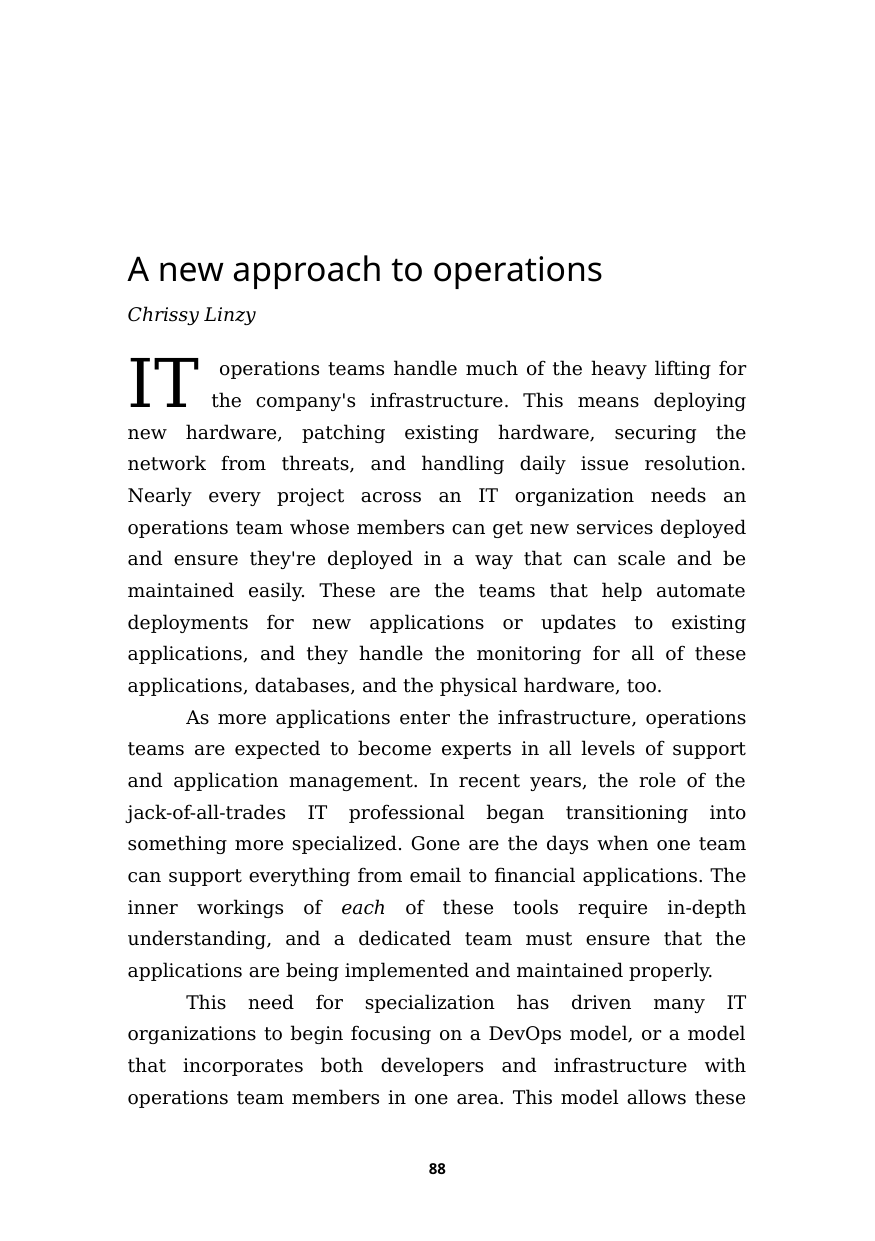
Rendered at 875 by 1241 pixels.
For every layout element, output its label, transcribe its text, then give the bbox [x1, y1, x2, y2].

text Chrissy Linzy [127, 304, 747, 326]
text This need for specialization has driven many IT organizations to begin focusing on a DevOps model, or a model that incorporates both developers and infrastructure with operations team members in one area. This model allows these [127, 992, 747, 1109]
subtitle A new approach to operations [127, 246, 747, 292]
text As more applications enter the infrastructure, operations teams are expected to become experts in all levels of support and application management. In recent years, the role of the jack-of-all-trades IT professional began transitioning into something more specialized. Gone are the days when one team can support everything from email to financial applications. The inner workings of each of these tools require in-depth understanding, and a dedicated team must ensure that the applications are being implemented and maintained properly. [127, 707, 747, 982]
text IT operations teams handle much of the heavy lifting for the company's infrastructure. This means deploying new hardware, patching existing hardware, securing the network from threats, and handling daily issue resolution. Nearly every project across an IT organization needs an operations team whose members can get new services deployed and ensure they're deployed in a way that can scale and be maintained easily. These are the teams that help automate deployments for new applications or updates to existing applications, and they handle the monitoring for all of these applications, databases, and the physical hardware, too. [127, 358, 747, 697]
